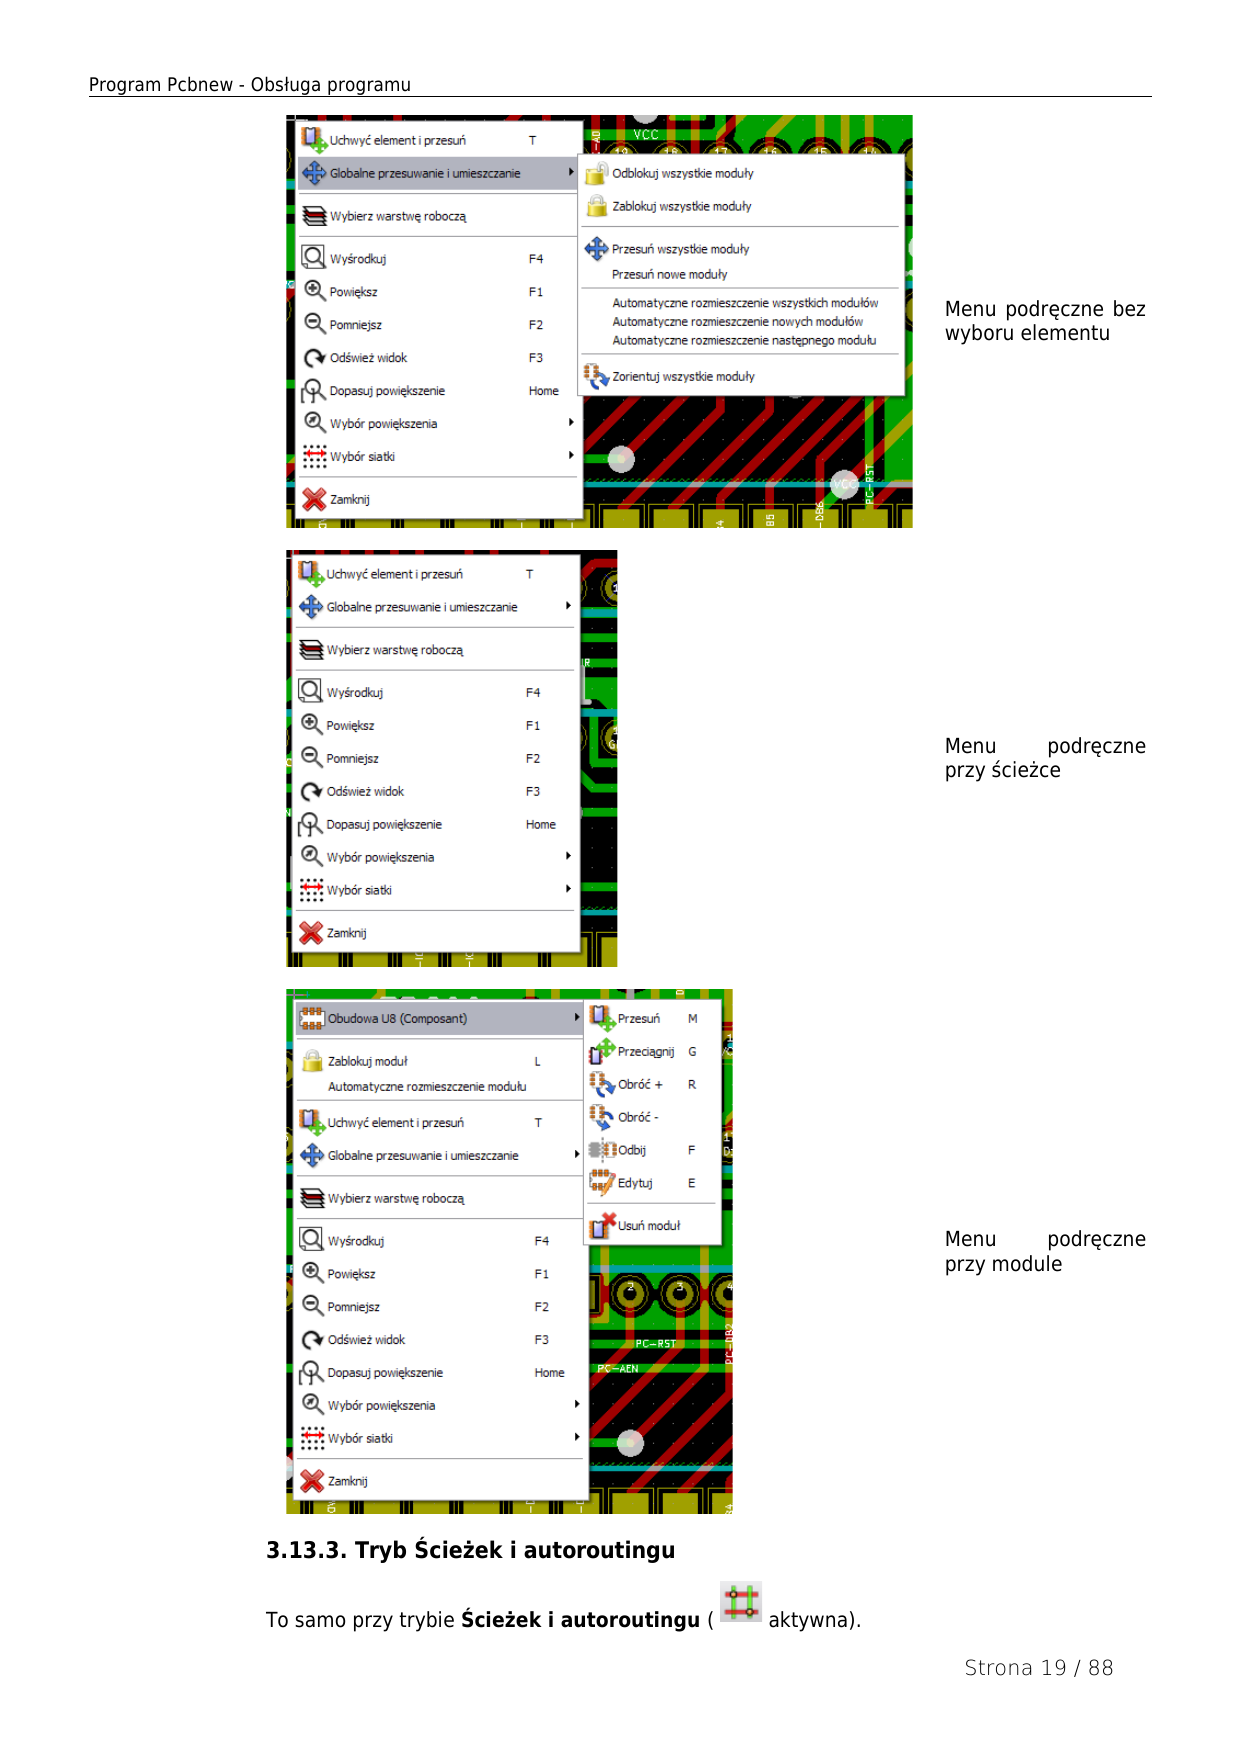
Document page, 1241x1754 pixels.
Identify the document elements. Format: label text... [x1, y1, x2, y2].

picture [286, 550, 618, 967]
subtitle Tryb Ścieżek i autoroutingu [266, 1537, 1152, 1564]
table_cell [269, 978, 927, 1525]
table_cell Menu podręczne przy ścieżce [927, 539, 1152, 978]
text To samo przy trybie Ścieżek i autoroutingu ( aktywna). [266, 1576, 1152, 1632]
picture [286, 989, 733, 1514]
picture [286, 115, 913, 528]
table_cell [269, 539, 927, 978]
table_header Menu podręczne bez wyboru elementu [927, 103, 1152, 539]
table_cell Menu podręczne przy module [927, 978, 1152, 1525]
table_header [269, 103, 927, 539]
